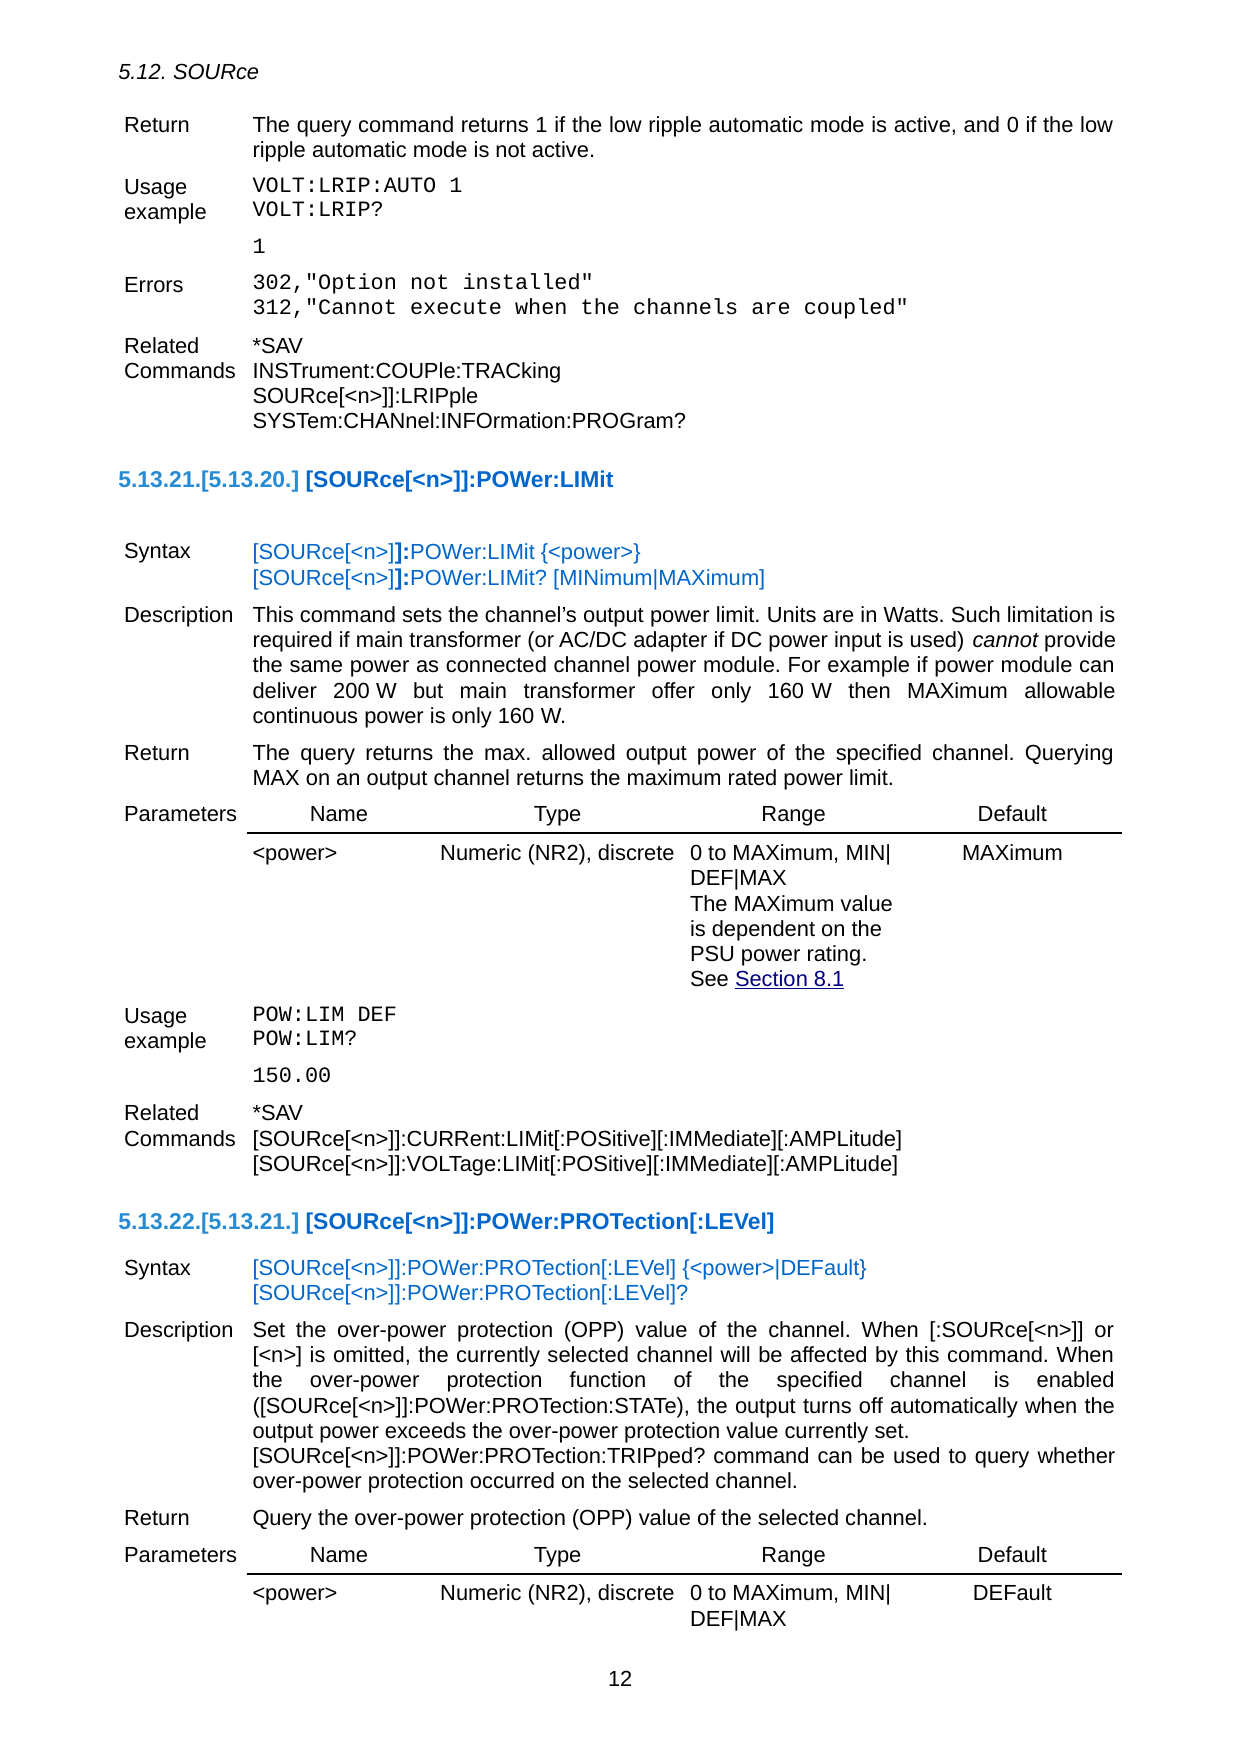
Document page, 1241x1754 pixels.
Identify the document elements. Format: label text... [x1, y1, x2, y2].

table_cell Type [431, 796, 684, 832]
table_cell Default [903, 796, 1122, 832]
table_header [SOURce[<n>]]:POWer:LIMit {<power>} [SOURce[<n>]]:POWer:LIMit? [MINimum|MAXimum] [247, 532, 1122, 596]
table_cell Default [903, 1536, 1122, 1572]
table_cell Numeric (NR2), discrete [431, 834, 684, 997]
table_cell Range [684, 1536, 903, 1572]
table_cell Query the over-power protection (OPP) value of the selected channel. [247, 1499, 1122, 1536]
table_cell Name [247, 1536, 431, 1572]
table_cell *SAV INSTrument:COUPle:TRACking SOURce[<n>]]:LRIPple SYSTem:CHANnel:INFOrmation:PROGram? [247, 327, 1122, 439]
table_cell Usage example [118, 168, 247, 266]
table_cell Return [118, 106, 247, 168]
table_cell Related Commands [118, 327, 247, 439]
table_cell <power> [247, 834, 431, 997]
table_cell <power> [247, 1575, 431, 1636]
table_cell Parameters [118, 1536, 247, 1636]
table_cell Return [118, 1499, 247, 1536]
table_header Syntax [118, 532, 247, 596]
table_cell This command sets the channel’s output power limit. Units are in Watts. Such limitation is required if main transformer (or AC/DC adapter if DC power input is used) cannot provide the same power as connected channel power module. For example if power module can deliver 200 W but main transformer offer only 160 W then MAXimum allowable continuous power is only 160 W. [247, 596, 1122, 734]
subtitle [SOURce[<n>]]:POWer:LIMit [118, 466, 1122, 492]
table_cell VOLT:LRIP:AUTO 1 VOLT:LRIP? 1 [247, 168, 1122, 266]
table_cell POW:LIM DEF POW:LIM? 150.00 [247, 997, 1122, 1094]
table_cell Description [118, 596, 247, 734]
table_cell *SAV [SOURce[<n>]]:CURRent:LIMit[:POSitive][:IMMediate][:AMPLitude] [SOURce[<n>]]:VOLTage:LIMit[:POSitive][:IMMediate][:AMPLitude] [247, 1095, 1122, 1182]
table_header [SOURce[<n>]]:POWer:PROTection[:LEVel] {<power>|DEFault} [SOURce[<n>]]:POWer:PROTection[:LEVel]? [247, 1249, 1122, 1311]
table_cell MAXimum [903, 834, 1122, 997]
table_cell Range [684, 796, 903, 832]
table_cell Errors [118, 266, 247, 327]
subtitle [SOURce[<n>]]:POWer:PROTection[:LEVel] [118, 1208, 1122, 1234]
table_cell Set the over-power protection (OPP) value of the channel. When [:SOURce[<n>]] or [<n>] is omitted, the currently selected channel will be affected by this command. When the over-power protection function of the specified channel is enabled ([SOURce[<n>]]:POWer:PROTection:STATe), the output turns off automatically when the output power exceeds the over-power protection value currently set. [SOURce[<n>]]:POWer:PROTection:TRIPped? command can be used to query whether over-power protection occurred on the selected channel. [247, 1311, 1122, 1499]
table_cell DEFault [903, 1575, 1122, 1636]
table_cell 0 to MAXimum, MIN|DEF|MAX [684, 1575, 903, 1636]
table_cell Name [247, 796, 431, 832]
table_cell The query returns the max. allowed output power of the specified channel. Querying MAX on an output channel returns the maximum rated power limit. [247, 734, 1122, 796]
table_cell Return [118, 734, 247, 796]
table_cell 0 to MAXimum, MIN|DEF|MAX The MAXimum value is dependent on the PSU power rating. See Section 8.1 [684, 834, 903, 997]
table_cell Type [431, 1536, 684, 1572]
table_cell Related Commands [118, 1095, 247, 1182]
table_cell Parameters [118, 796, 247, 997]
table_header Syntax [118, 1249, 247, 1311]
table_cell 302,"Option not installed" 312,"Cannot execute when the channels are coupled" [247, 266, 1122, 327]
table_cell Description [118, 1311, 247, 1499]
table_cell The query command returns 1 if the low ripple automatic mode is active, and 0 if the low ripple automatic mode is not active. [247, 106, 1122, 168]
table_cell Numeric (NR2), discrete [431, 1575, 684, 1636]
table_cell Usage example [118, 997, 247, 1094]
